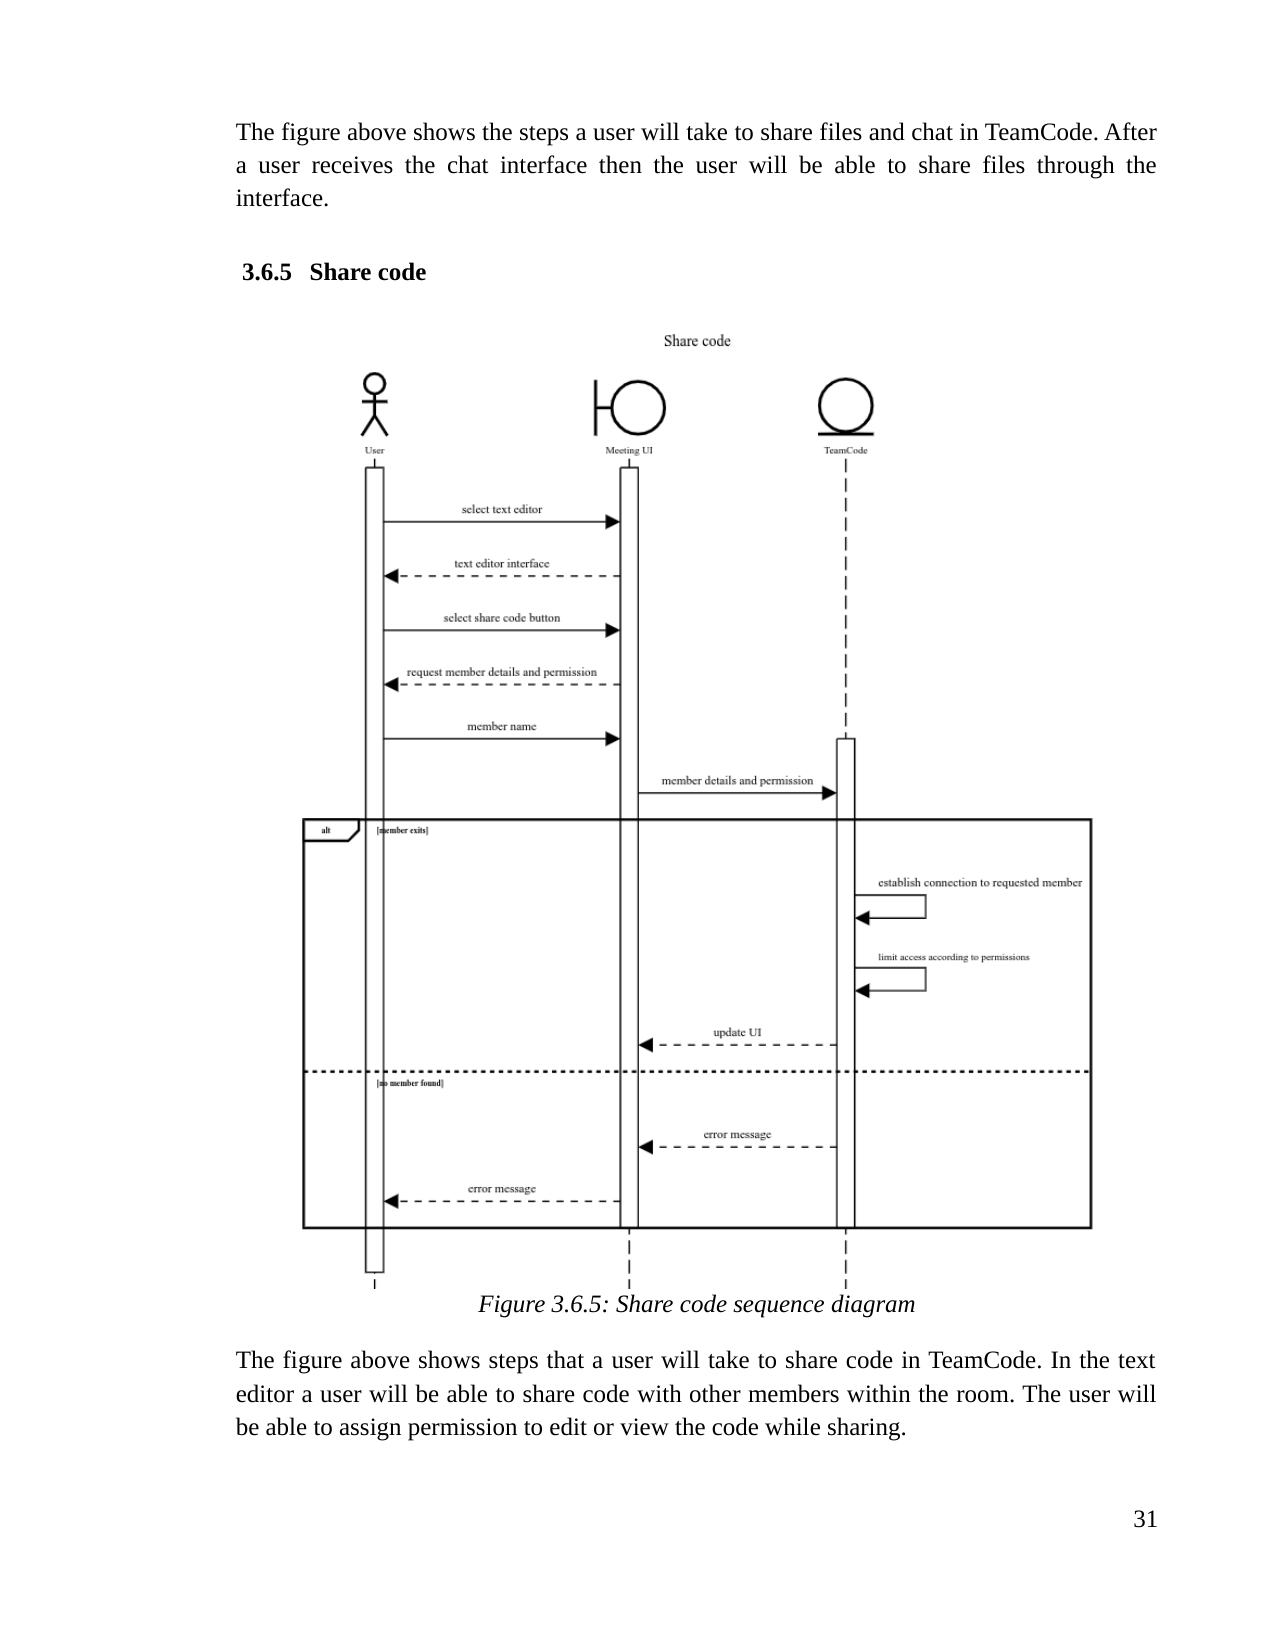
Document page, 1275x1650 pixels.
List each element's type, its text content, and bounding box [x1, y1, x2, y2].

text Figure 3.6.5: Share code sequence diagram [287, 1289, 1107, 1318]
subtitle Share code [236, 257, 1158, 286]
text The figure above shows the steps a user will take to share files and chat in TeamCode. After a user receives the chat interface then the user will be able to share files through the interface. [236, 117, 1158, 212]
text The figure above shows steps that a user will take to share code in TeamCode. In the text editor a user will be able to share code with other members within the room. The user will be able to assign permission to edit or view the code while sharing. [236, 1346, 1158, 1440]
picture [286, 320, 1108, 1289]
